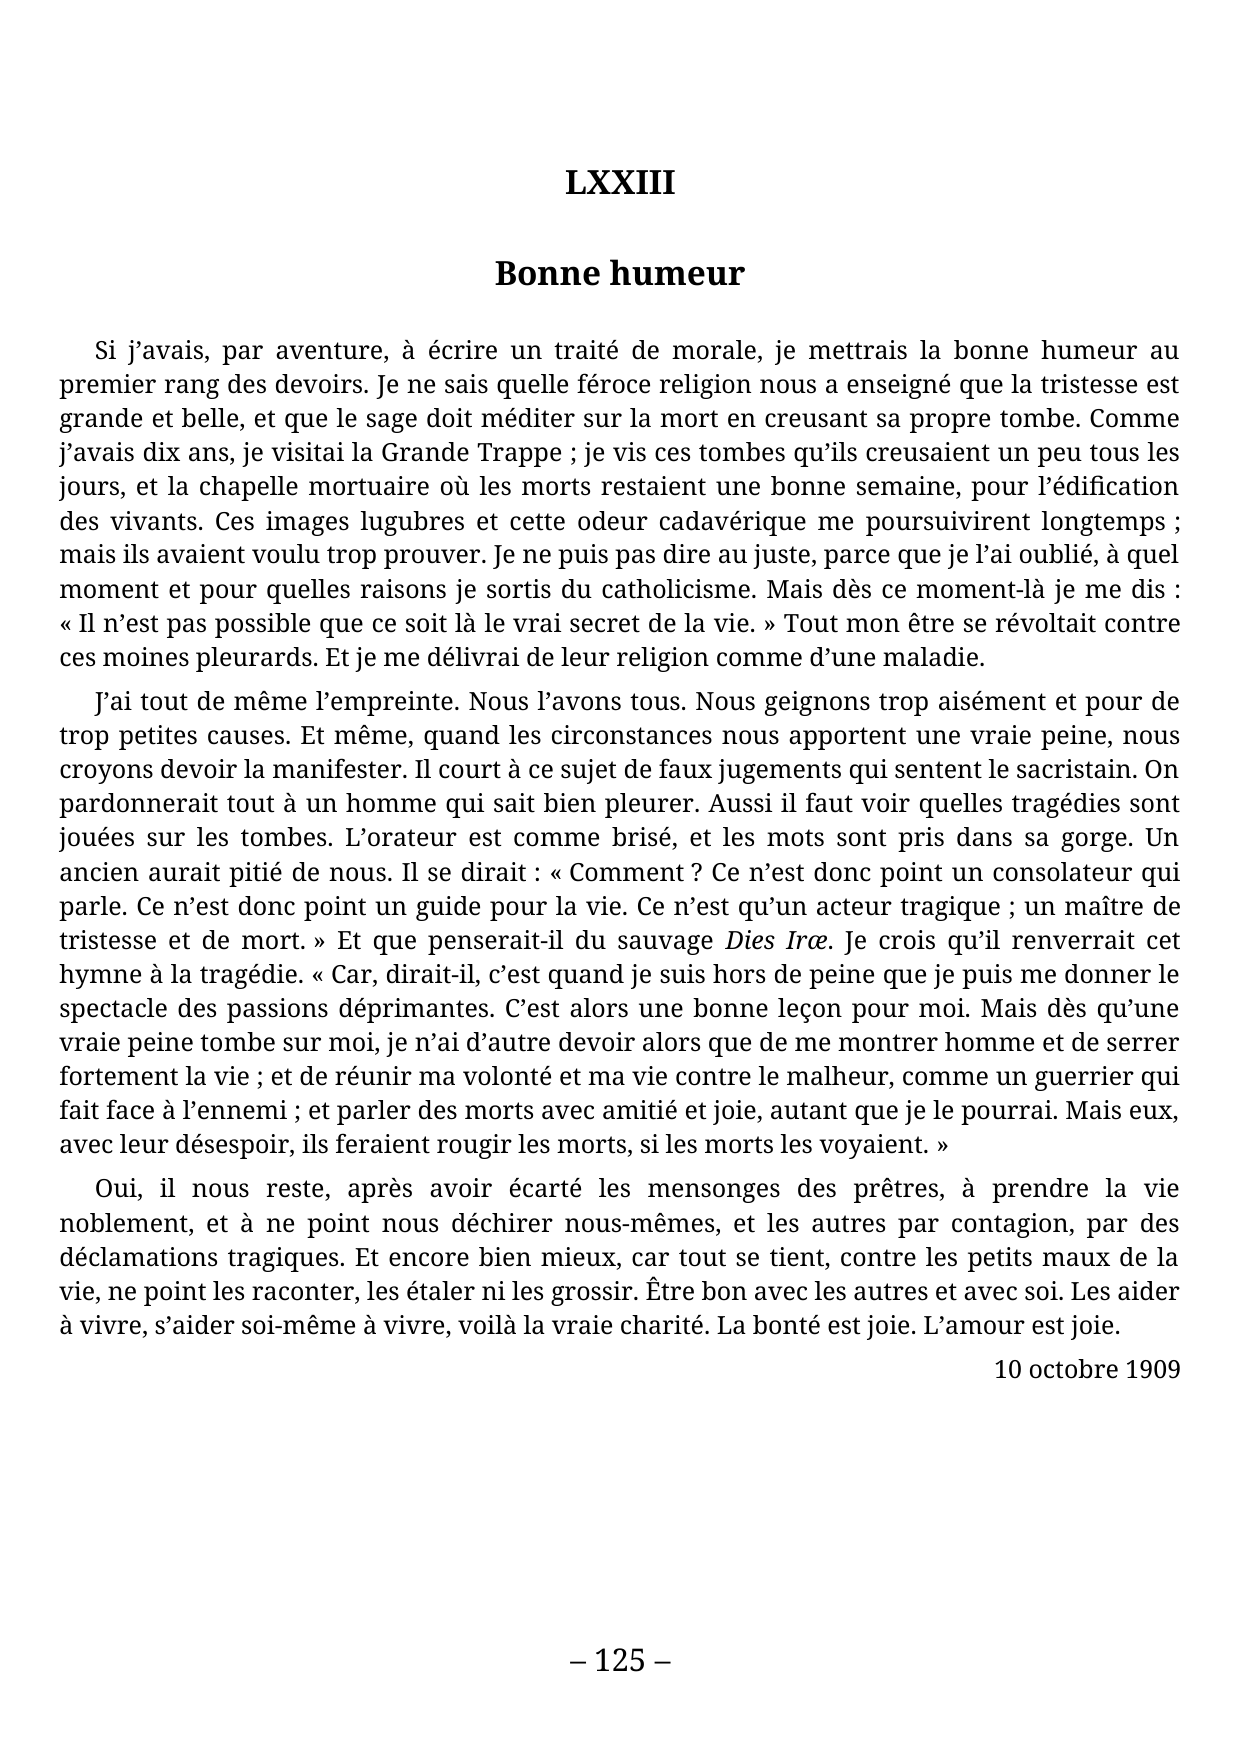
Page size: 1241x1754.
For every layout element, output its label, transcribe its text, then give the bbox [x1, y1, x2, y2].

text Oui, il nous reste, après avoir écarté les mensonges des prêtres, à prendre la vie noblement, et à ne point nous déchirer nous-mêmes, et les autres par contagion, par des déclamations tragiques. Et encore bien mieux, car tout se tient, contre les petits maux de la vie, ne point les raconter, les étaler ni les grossir. Être bon avec les autres et avec soi. Les aider à vivre, s’aider soi-même à vivre, voilà la vraie charité. La bonté est joie. L’amour est joie. [59, 1171, 1181, 1341]
subtitle LXXIII Bonne humeur [59, 159, 1181, 295]
text Si j’avais, par aventure, à écrire un traité de morale, je mettrais la bonne humeur au premier rang des devoirs. Je ne sais quelle féroce religion nous a enseigné que la tristesse est grande et belle, et que le sage doit méditer sur la mort en creusant sa propre tombe. Comme j’avais dix ans, je visitai la Grande Trappe ; je vis ces tombes qu’ils creusaient un peu tous les jours, et la chapelle mortuaire où les morts restaient une bonne semaine, pour l’édification des vivants. Ces images lugubres et cette odeur cadavérique me poursuivirent longtemps ; mais ils avaient voulu trop prouver. Je ne puis pas dire au juste, parce que je l’ai oublié, à quel moment et pour quelles raisons je sortis du catholicisme. Mais dès ce moment-là je me dis : « Il n’est pas possible que ce soit là le vrai secret de la vie. » Tout mon être se révoltait contre ces moines pleurards. Et je me délivrai de leur religion comme d’une maladie. [59, 333, 1181, 673]
text J’ai tout de même l’empreinte. Nous l’avons tous. Nous geignons trop aisément et pour de trop petites causes. Et même, quand les circonstances nous apportent une vraie peine, nous croyons devoir la manifester. Il court à ce sujet de faux jugements qui sentent le sacristain. On pardonnerait tout à un homme qui sait bien pleurer. Aussi il faut voir quelles tragédies sont jouées sur les tombes. L’orateur est comme brisé, et les mots sont pris dans sa gorge. Un ancien aurait pitié de nous. Il se dirait : « Comment ? Ce n’est donc point un consolateur qui parle. Ce n’est donc point un guide pour la vie. Ce n’est qu’un acteur tragique ; un maître de tristesse et de mort. » Et que penserait-il du sauvage Dies Iræ. Je crois qu’il renverrait cet hymne à la tragédie. « Car, dirait-il, c’est quand je suis hors de peine que je puis me donner le spectacle des passions déprimantes. C’est alors une bonne leçon pour moi. Mais dès qu’une vraie peine tombe sur moi, je n’ai d’autre devoir alors que de me montrer homme et de serrer fortement la vie ; et de réunir ma volonté et ma vie contre le malheur, comme un guerrier qui fait face à l’ennemi ; et parler des morts avec amitié et joie, autant que je le pourrai. Mais eux, avec leur désespoir, ils feraient rougir les morts, si les morts les voyaient. » [59, 684, 1181, 1161]
text 10 octobre 1909 [59, 1352, 1181, 1386]
